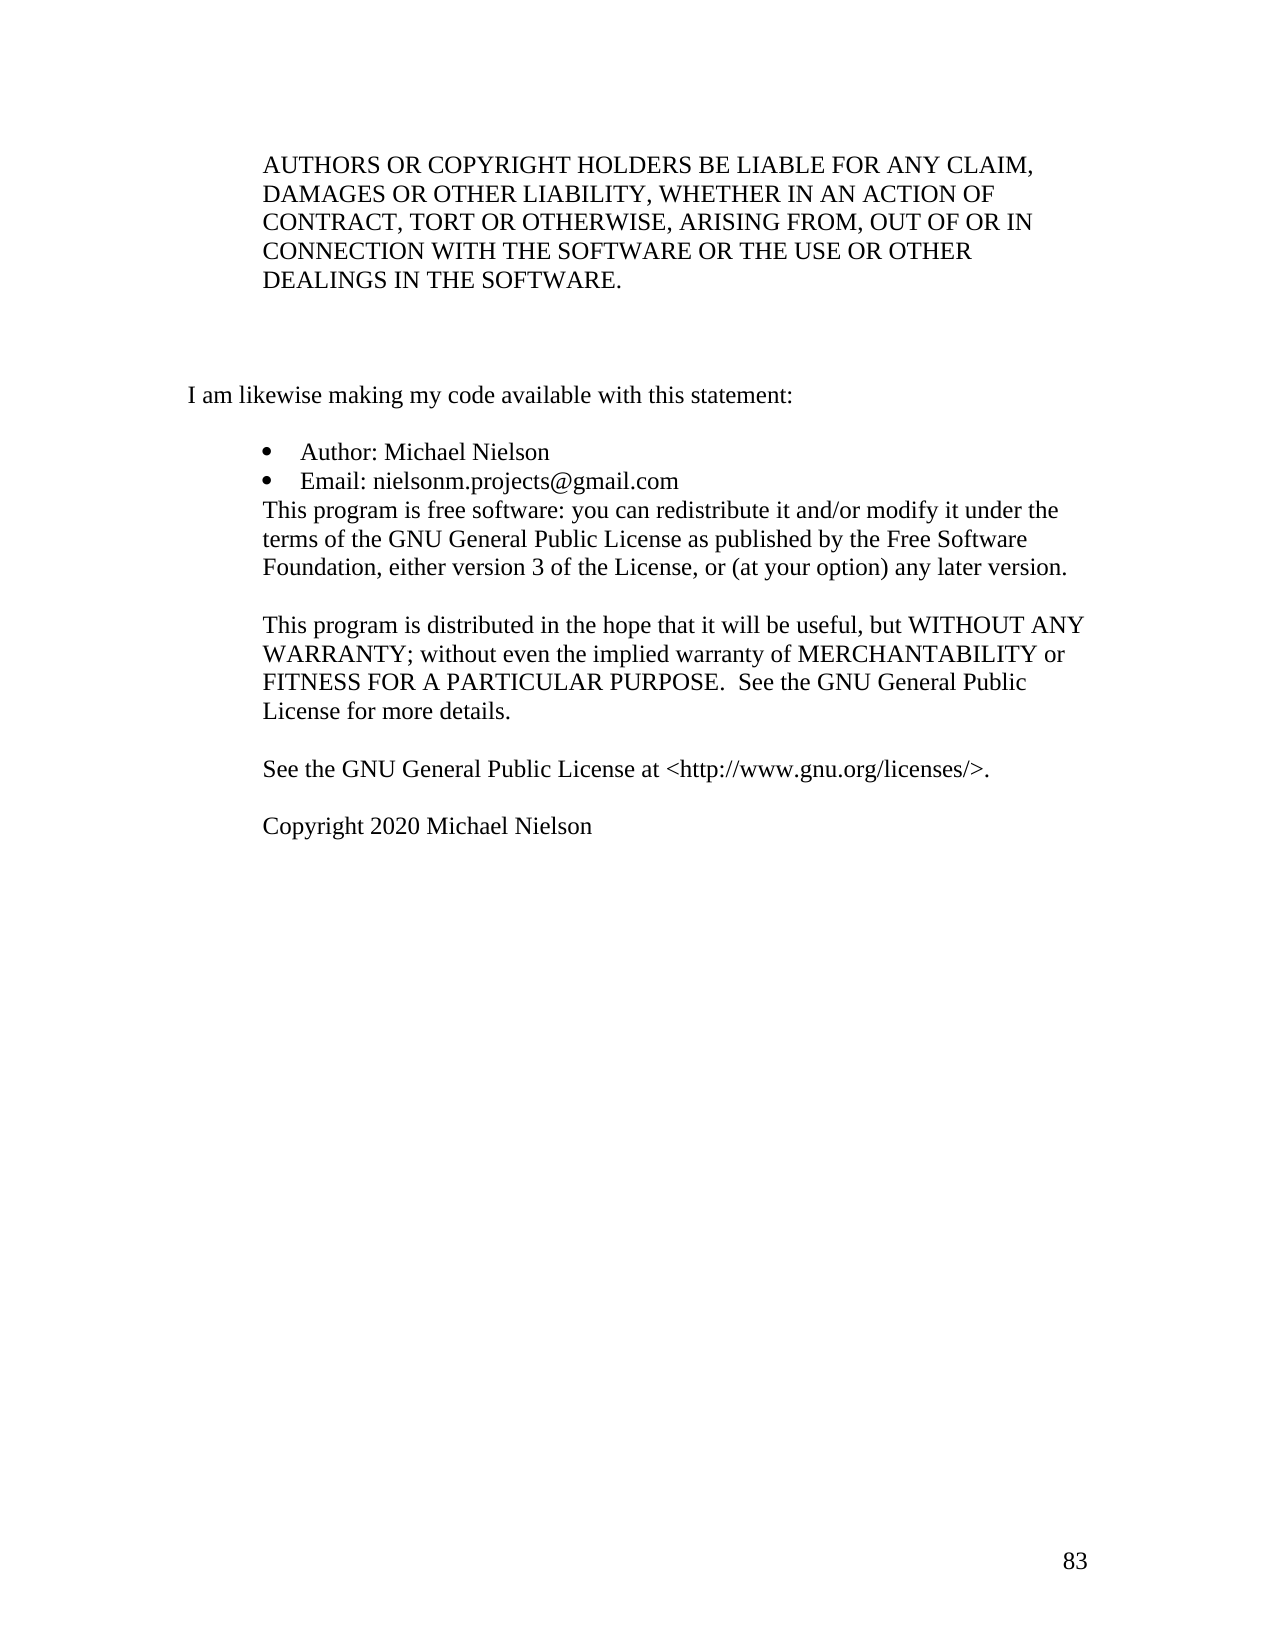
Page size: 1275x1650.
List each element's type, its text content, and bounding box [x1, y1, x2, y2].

text This program is free software: you can redistribute it and/or modify it under the terms of the GNU General Public License as published by the Free Software Foundation, either version 3 of the License, or (at your option) any later version. [262, 495, 1087, 581]
text Copyright 2020 Michael Nielson [262, 811, 1087, 840]
text This program is distributed in the hope that it will be useful, but WITHOUT ANY WARRANTY; without even the implied warranty of MERCHANTABILITY or FITNESS FOR A PARTICULAR PURPOSE. See the GNU General Public License for more details. [262, 610, 1087, 725]
text See the GNU General Public License at <http://www.gnu.org/licenses/>. [262, 754, 1087, 782]
list Author: Michael Nielson [262, 437, 1087, 466]
text AUTHORS OR COPYRIGHT HOLDERS BE LIABLE FOR ANY CLAIM, DAMAGES OR OTHER LIABILITY, WHETHER IN AN ACTION OF CONTRACT, TORT OR OTHERWISE, ARISING FROM, OUT OF OR IN CONNECTION WITH THE SOFTWARE OR THE USE OR OTHER DEALINGS IN THE SOFTWARE. [262, 150, 1087, 294]
list Email: nielsonm.projects@gmail.com [262, 466, 1087, 495]
text I am likewise making my code available with this statement: [187, 380, 1087, 409]
